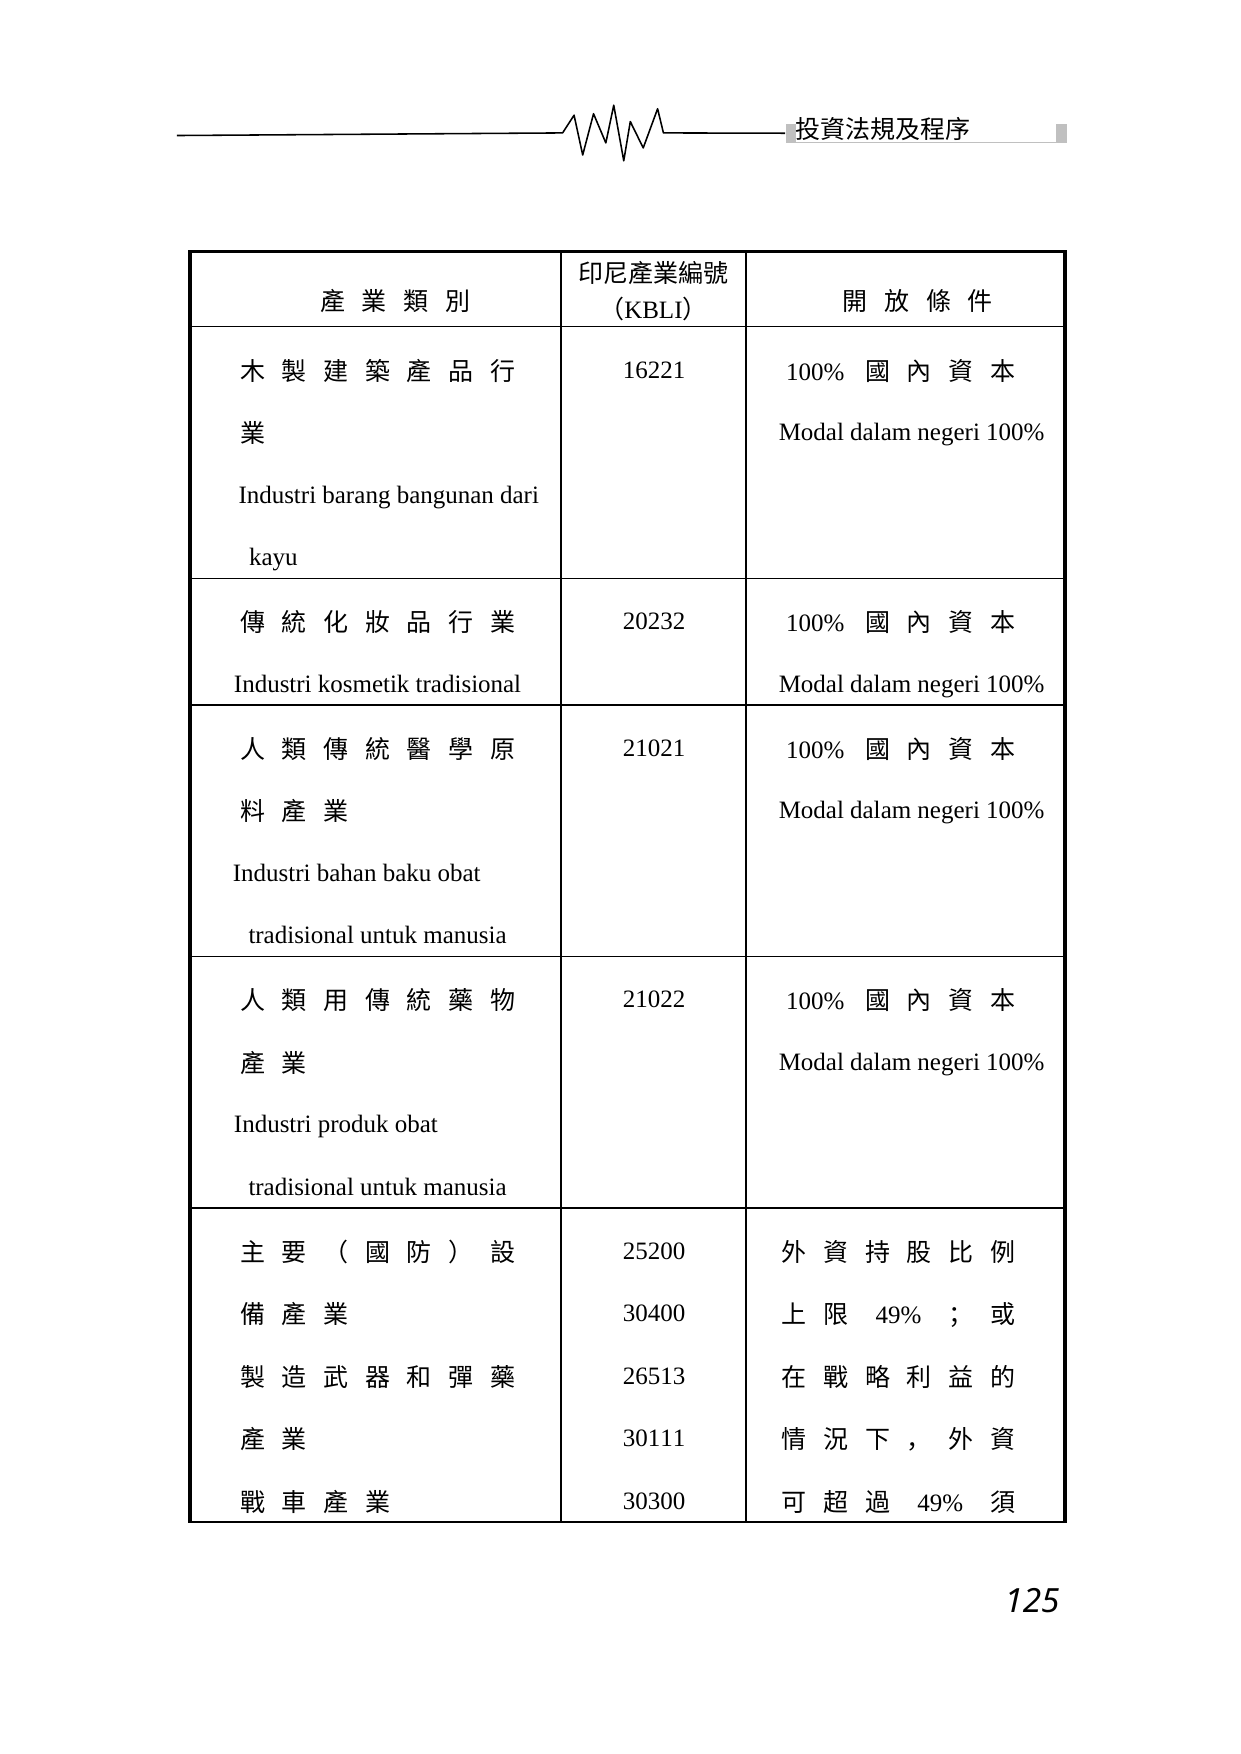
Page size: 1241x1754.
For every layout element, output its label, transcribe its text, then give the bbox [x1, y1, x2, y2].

table_cell 人類用傳統藥物產業 Industri produk obat tradisional untuk manusia [192, 957, 560, 1207]
table_cell 100%國內資本 Modal dalam negeri 100% [747, 706, 1063, 956]
table_cell 16221 [562, 327, 745, 577]
table_cell 100%國內資本 Modal dalam negeri 100% [747, 579, 1063, 704]
table_cell 人類傳統醫學原料產業 Industri bahan baku obat tradisional untuk manusia [192, 706, 560, 956]
table_cell 傳統化妝品行業 Industri kosmetik tradisional [192, 579, 560, 704]
table_cell 木製建築產品行業 Industri barang bangunan dari kayu [192, 327, 560, 577]
table_header 印尼產業編號（KBLI） [562, 253, 745, 326]
table_cell 外資持股比例上限49%；或 在戰略利益的情況下，外資可超過49%須 [747, 1209, 1063, 1521]
table_cell 21022 [562, 957, 745, 1207]
table_cell 100%國內資本 Modal dalam negeri 100% [747, 327, 1063, 577]
table_cell 主要（國防）設備產業 製造武器和彈藥產業 戰車產業 [192, 1209, 560, 1521]
table_cell 21021 [562, 706, 745, 956]
table_header 開放條件 [747, 253, 1063, 326]
table_header 產業類別 [192, 253, 560, 326]
table_cell 20232 [562, 579, 745, 704]
table_cell 25200 30400 26513 30111 30300 [562, 1209, 745, 1521]
table_cell 100%國內資本 Modal dalam negeri 100% [747, 957, 1063, 1207]
